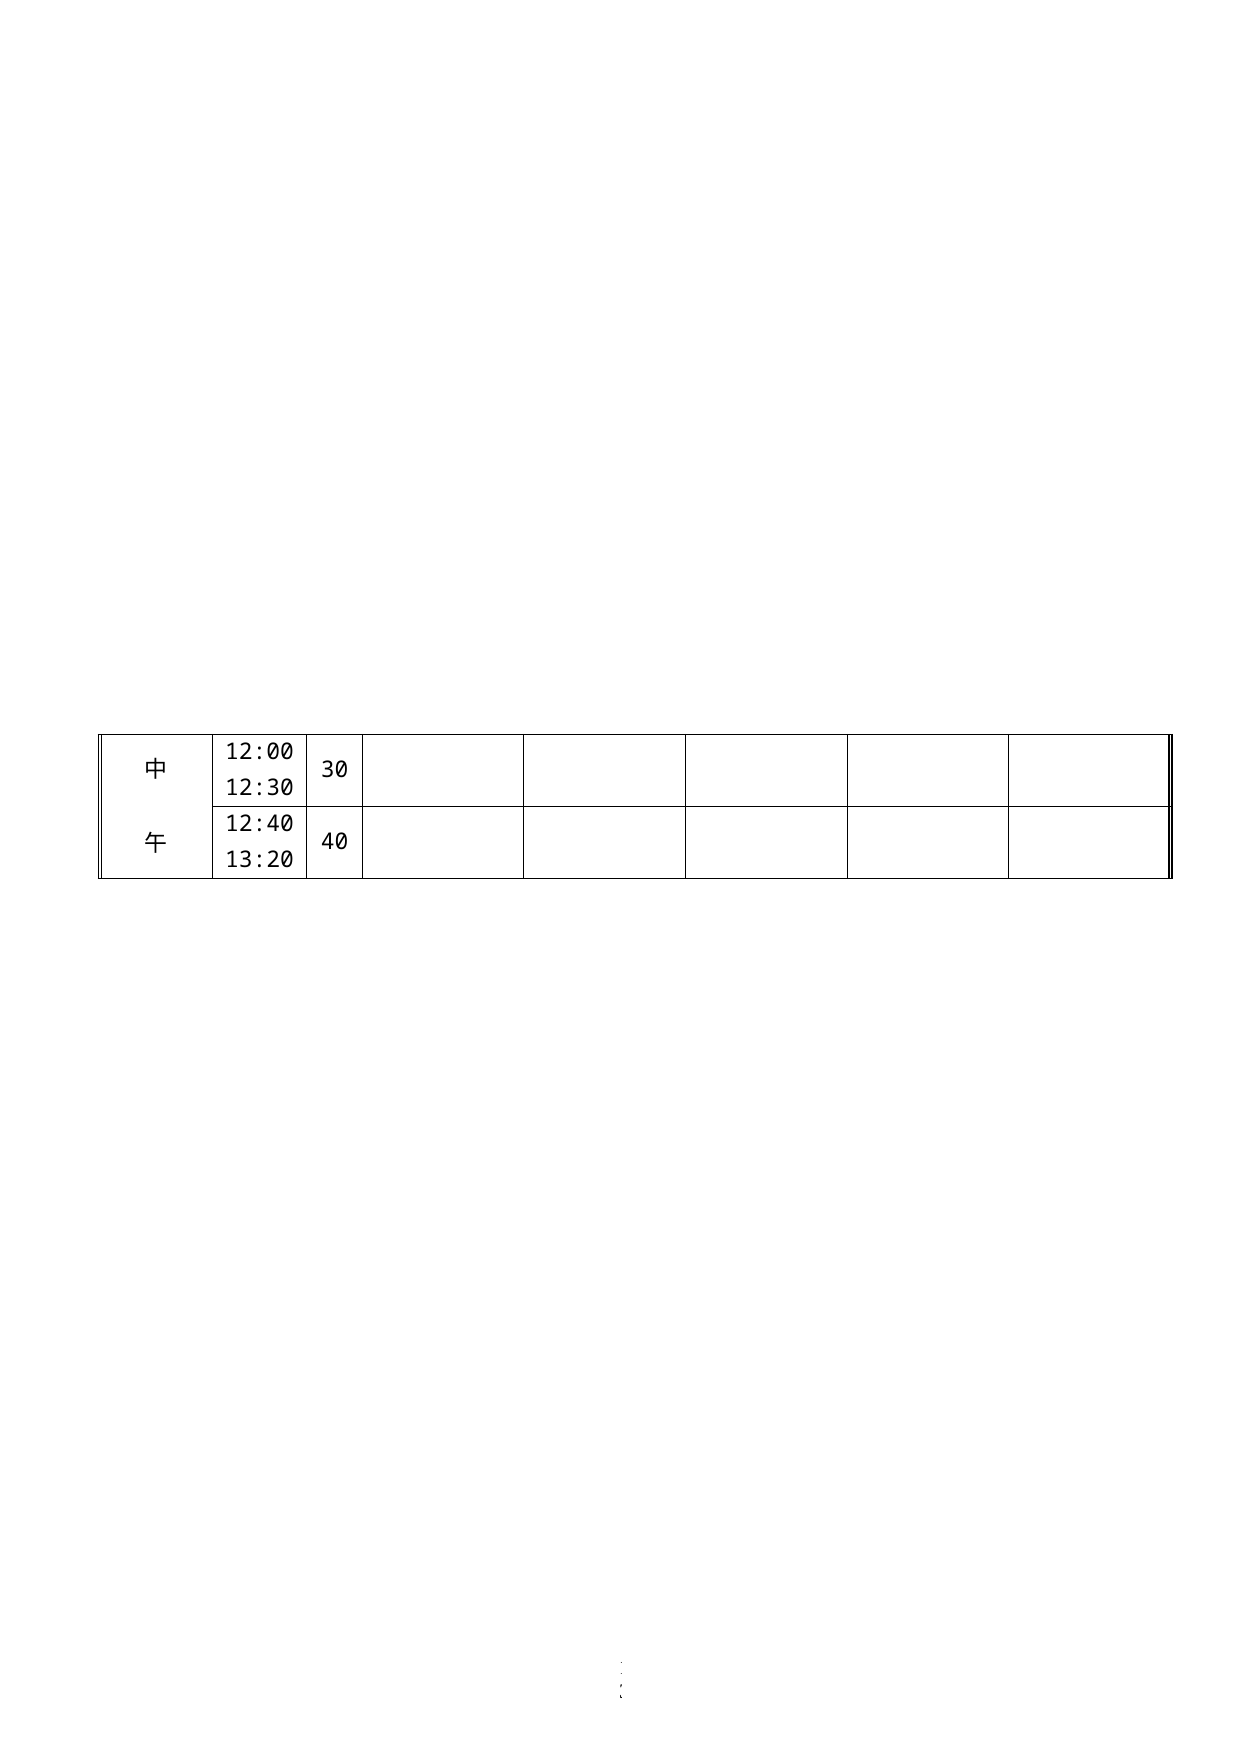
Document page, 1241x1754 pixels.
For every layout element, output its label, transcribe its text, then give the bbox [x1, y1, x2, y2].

table_cell [363, 807, 523, 878]
table_cell 12:00 12:30 [213, 735, 306, 806]
table_cell [686, 807, 847, 878]
table_cell [848, 807, 1008, 878]
table_cell 中 午 [102, 735, 212, 878]
table_cell [848, 735, 1008, 806]
table_cell 40 [307, 807, 362, 878]
table_cell 30 [307, 735, 362, 806]
table_cell [524, 735, 685, 806]
table_cell [1009, 807, 1168, 878]
table_cell [686, 735, 847, 806]
table_cell [524, 807, 685, 878]
table_cell [363, 735, 523, 806]
table_cell 12:40 13:20 [213, 807, 306, 878]
table_cell [1009, 735, 1168, 806]
